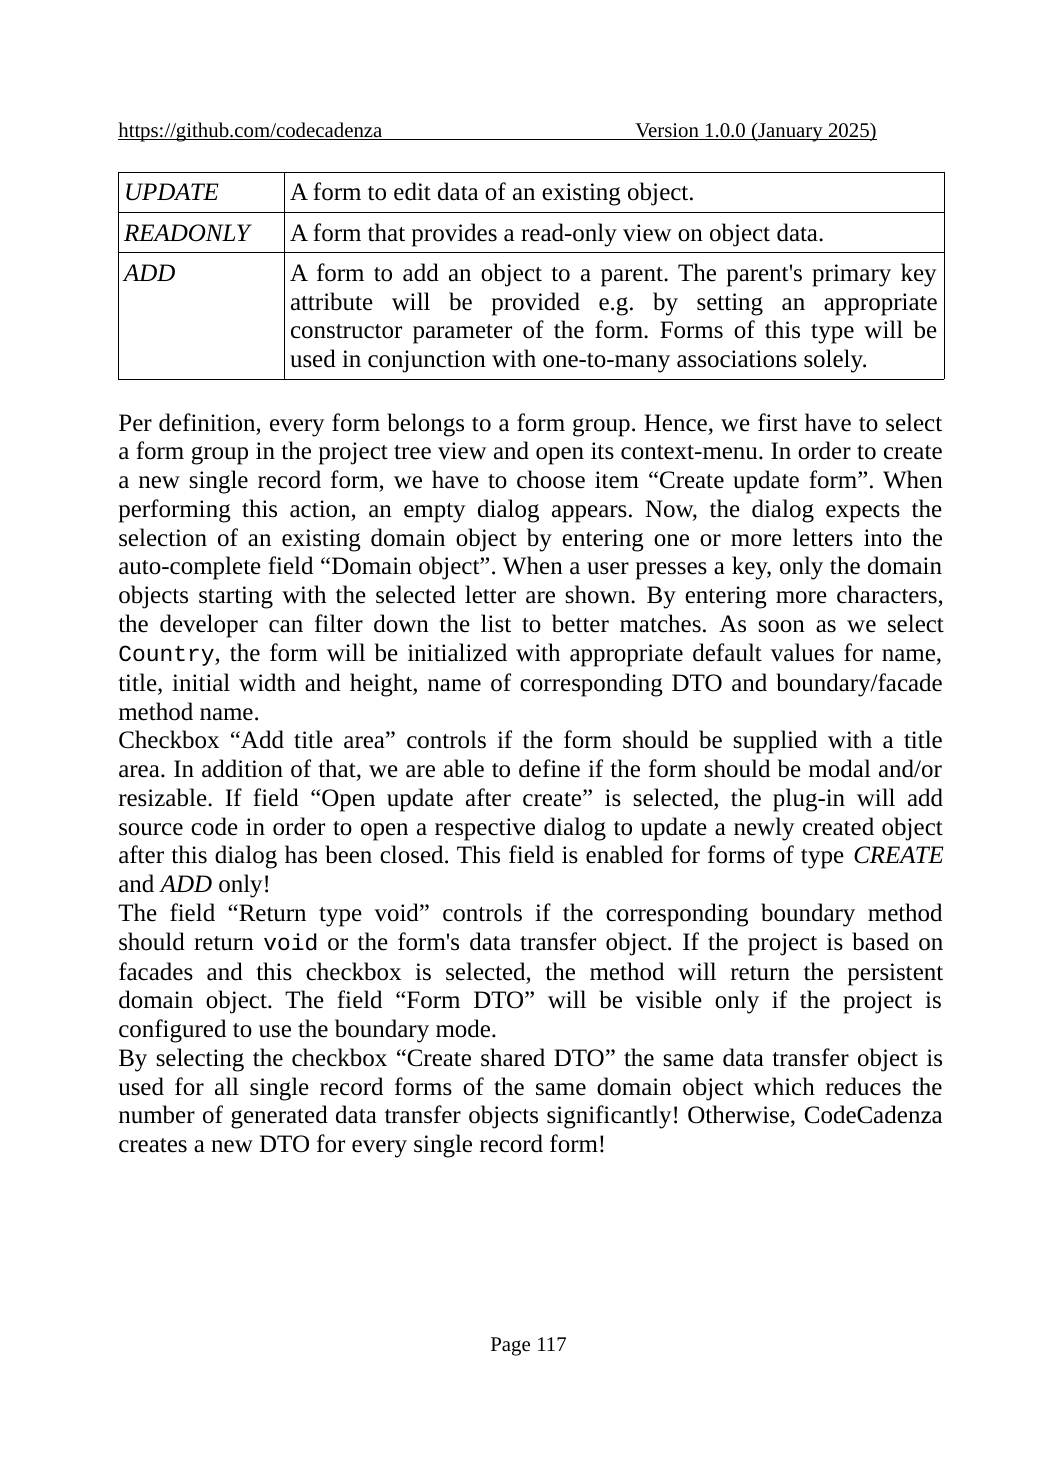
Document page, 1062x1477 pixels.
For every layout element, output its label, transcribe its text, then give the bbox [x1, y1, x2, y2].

table_cell A form to add an object to a parent. The parent's primary key attribute will be provided e.g. by setting an appropriate constructor parameter of the form. Forms of this type will be used in conjunction with one-to-many associations solely. [285, 253, 944, 379]
table_cell A form that provides a read-only view on object data. [285, 213, 944, 252]
text The field “Return type void” controls if the corresponding boundary method should return void or the form's data transfer object. If the project is based on facades and this checkbox is selected, the method will return the persistent domain object. The field “Form DTO” will be visible only if the project is configured to use the boundary mode. [118, 898, 944, 1043]
table_cell UPDATE [119, 173, 284, 212]
text By selecting the checkbox “Create shared DTO” the same data transfer object is used for all single record forms of the same domain object which reduces the number of generated data transfer objects significantly! Otherwise, CodeCadenza creates a new DTO for every single record form! [118, 1043, 944, 1158]
table_cell READONLY [119, 213, 284, 252]
text Checkbox “Add title area” controls if the form should be supplied with a title area. In addition of that, we are able to define if the form should be modal and/or resizable. If field “Open update after create” is selected, the plug-in will add source code in order to open a respective dialog to update a newly created object after this dialog has been closed. This field is enabled for forms of type CREATE and ADD only! [118, 725, 944, 898]
table_cell A form to edit data of an existing object. [285, 173, 944, 212]
text Per definition, every form belongs to a form group. Hence, we first have to select a form group in the project tree view and open its context-menu. In order to create a new single record form, we have to choose item “Create update form”. When performing this action, an empty dialog appears. Now, the dialog expects the selection of an existing domain object by entering one or more letters into the auto-complete field “Domain object”. When a user presses a key, only the domain objects starting with the selected letter are shown. By entering more characters, the developer can filter down the list to better matches. As soon as we select Country, the form will be initialized with appropriate default values for name, title, initial width and height, name of corresponding DTO and boundary/facade method name. [118, 408, 944, 725]
table_cell ADD [119, 253, 284, 379]
